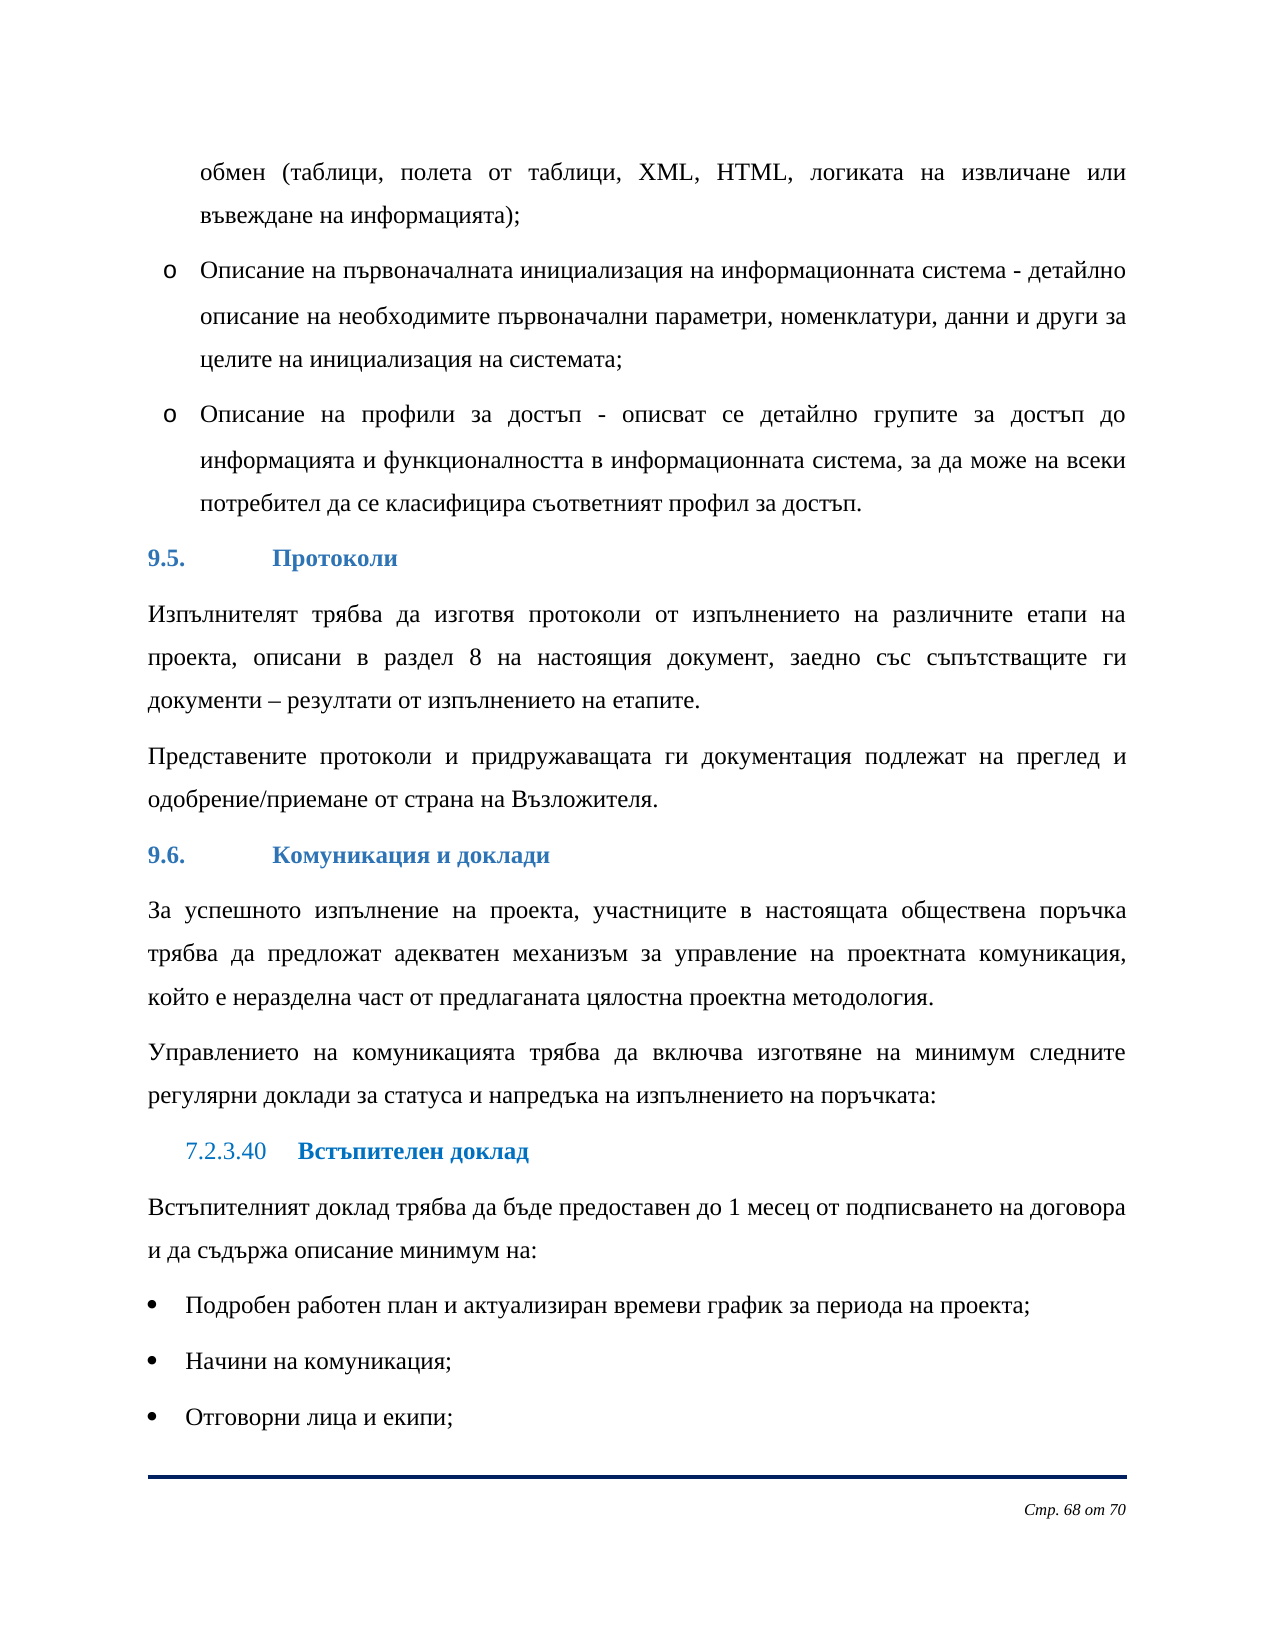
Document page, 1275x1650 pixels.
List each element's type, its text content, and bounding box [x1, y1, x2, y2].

text Изпълнителят трябва да изготвя протоколи от изпълнението на различните етапи на проекта, описани в раздел 8 на настоящия документ, заедно със съпътстващите ги документи – резултати от изпълнението на етапите. [148, 599, 1127, 714]
list Начини на комуникация; [148, 1346, 1127, 1375]
list обмен (таблици, полета от таблици, XML, HTML, логиката на извличане или въвеждане на информацията); [162, 157, 1127, 229]
text Управлението на комуникацията трябва да включва изготвяне на минимум следните регулярни доклади за статуса и напредъка на изпълнението на поръчката: [148, 1037, 1127, 1109]
list Описание на профили за достъп - описват се детайлно групите за достъп до информацията и функционалността в информационната система, за да може на всеки потребител да се класифицира съответният профил за достъп. [162, 399, 1127, 517]
text Встъпителният доклад трябва да бъде предоставен до 1 месец от подписването на договора и да съдържа описание минимум на: [148, 1192, 1127, 1263]
text Представените протоколи и придружаващата ги документация подлежат на преглед и одобрение/приемане от страна на Възложителя. [148, 741, 1127, 813]
subtitle Протоколи [148, 543, 1127, 572]
subtitle Комуникация и доклади [148, 840, 1127, 868]
list Отговорни лица и екипи; [148, 1402, 1127, 1430]
list Подробен работен план и актуализиран времеви график за периода на проекта; [148, 1290, 1127, 1319]
list Описание на първоначалната инициализация на информационната система - детайлно описание на необходимите първоначални параметри, номенклатури, данни и други за целите на инициализация на системата; [162, 256, 1127, 373]
subtitle Встъпителен доклад [185, 1136, 1127, 1165]
text За успешното изпълнение на проекта, участниците в настоящата обществена поръчка трябва да предложат адекватен механизъм за управление на проектната комуникация, който е неразделна част от предлаганата цялостна проектна методология. [148, 895, 1127, 1010]
